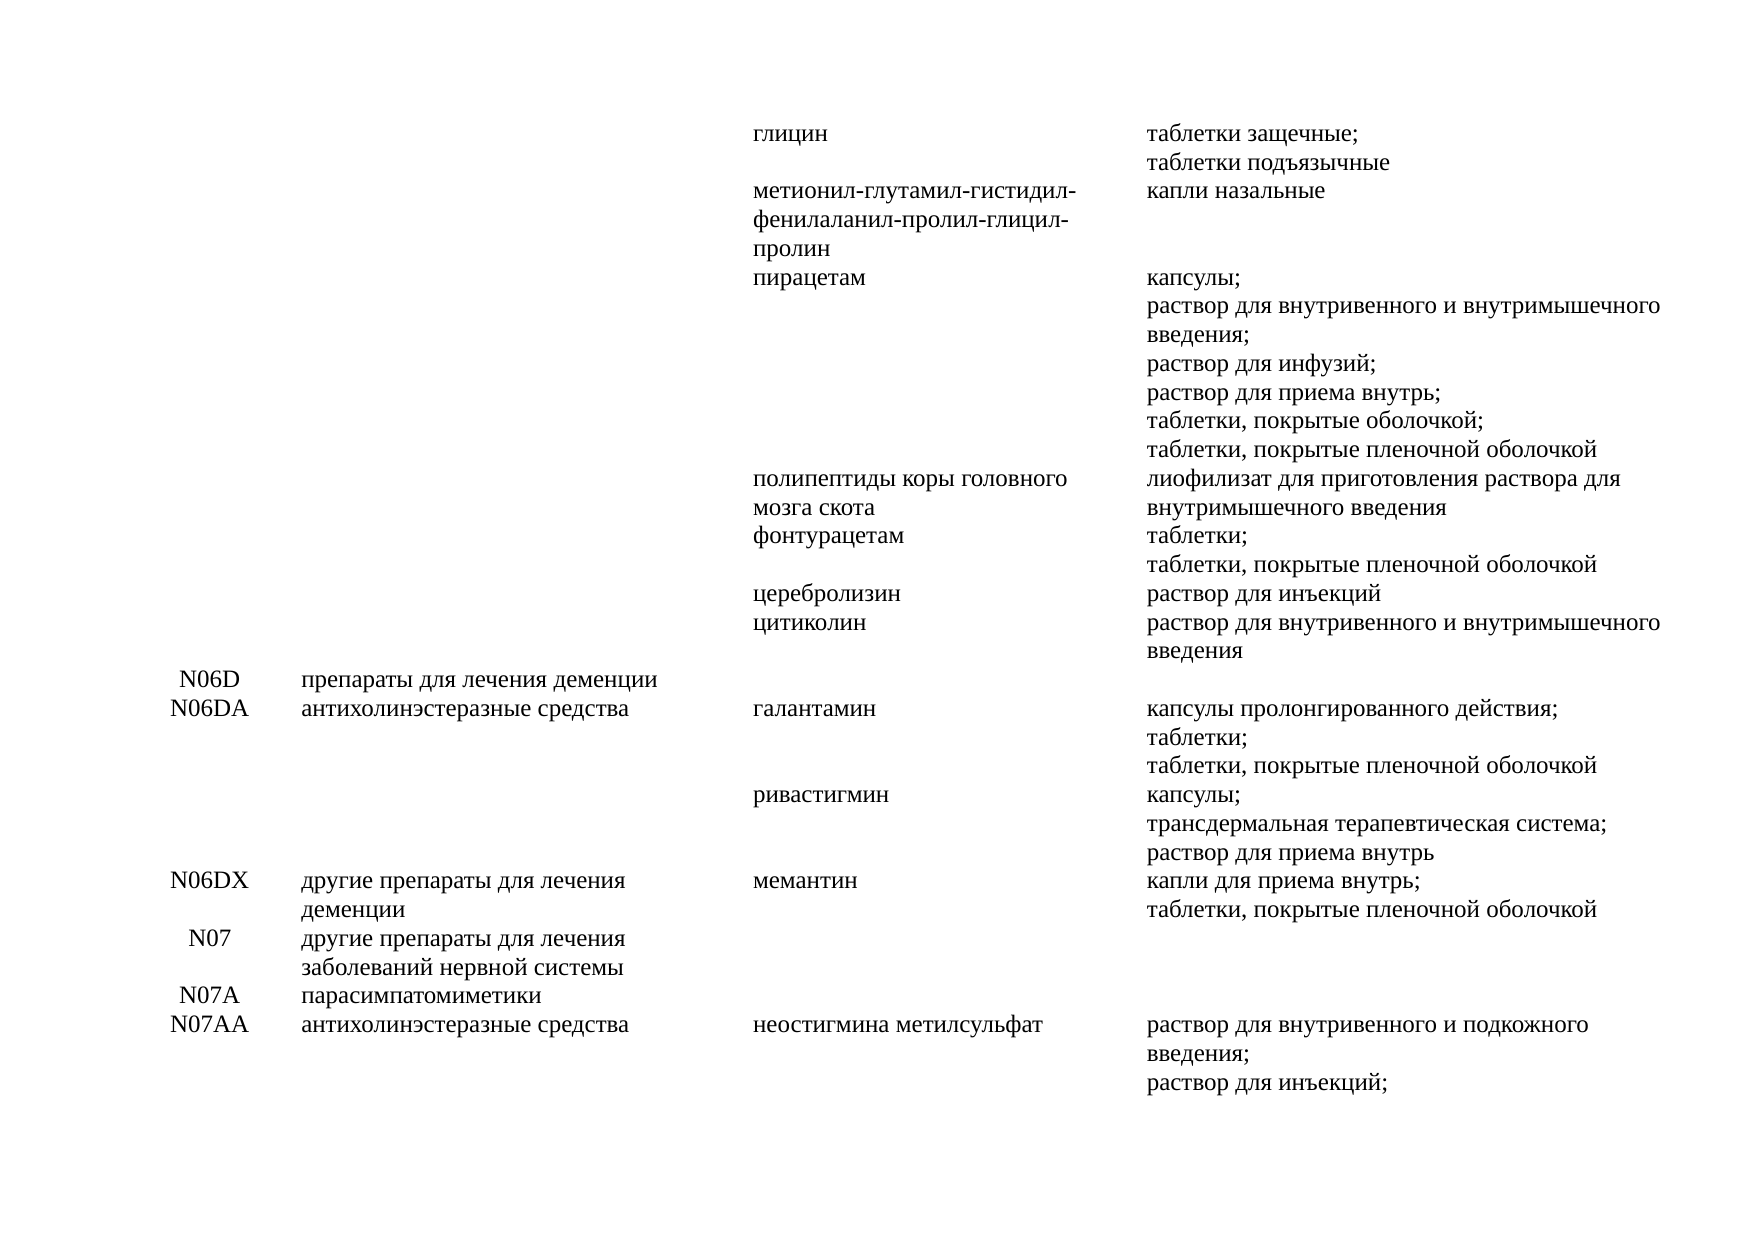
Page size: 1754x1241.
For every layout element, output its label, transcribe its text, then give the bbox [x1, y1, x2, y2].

table_cell антихолинэстеразные средства [290, 1009, 742, 1096]
table_cell ривастигмин [742, 779, 1135, 866]
table_cell капсулы пролонгированного действия; таблетки; таблетки, покрытые пленочной оболочкой [1135, 693, 1704, 779]
table_cell метионил-глутамил-гистидил-фенилаланил-пролил-глицил-пролин [742, 176, 1135, 262]
table_cell [742, 664, 1135, 693]
table_cell препараты для лечения деменции [290, 664, 742, 693]
table_cell [742, 981, 1135, 1009]
table_cell [1135, 981, 1704, 1009]
table_cell [129, 779, 290, 866]
table_cell пирацетам [742, 262, 1135, 463]
table_cell парасимпатомиметики [290, 981, 742, 1009]
table_cell N07A [129, 981, 290, 1009]
table_cell глицин [742, 118, 1135, 176]
table_cell другие препараты для лечения деменции [290, 866, 742, 923]
table_cell [1135, 923, 1704, 981]
table_cell мемантин [742, 866, 1135, 923]
table_cell капли назальные [1135, 176, 1704, 262]
table_cell [742, 923, 1135, 981]
table_cell неостигмина метилсульфат [742, 1009, 1135, 1096]
table_cell фонтурацетам [742, 521, 1135, 578]
table_cell антихолинэстеразные средства [290, 693, 742, 779]
table_cell раствор для инъекций [1135, 578, 1704, 607]
table_cell N07 [129, 923, 290, 981]
table_cell капли для приема внутрь; таблетки, покрытые пленочной оболочкой [1135, 866, 1704, 923]
table_cell церебролизин [742, 578, 1135, 607]
table_cell таблетки; таблетки, покрытые пленочной оболочкой [1135, 521, 1704, 578]
table_cell N06D [129, 664, 290, 693]
table_cell раствор для внутривенного и подкожного введения; раствор для инъекций; [1135, 1009, 1704, 1096]
table_cell [290, 118, 742, 664]
table_cell капсулы; раствор для внутривенного и внутримышечного введения; раствор для инфузий; раствор для приема внутрь; таблетки, покрытые оболочкой; таблетки, покрытые пленочной оболочкой [1135, 262, 1704, 463]
table_cell [290, 779, 742, 866]
table_cell таблетки защечные; таблетки подъязычные [1135, 118, 1704, 176]
table_cell N06DA [129, 693, 290, 779]
table_cell [1135, 664, 1704, 693]
table_cell N07AA [129, 1009, 290, 1096]
table_cell N06DX [129, 866, 290, 923]
table_cell галантамин [742, 693, 1135, 779]
table_cell [129, 118, 290, 664]
table_cell раствор для внутривенного и внутримышечного введения [1135, 607, 1704, 664]
table_cell цитиколин [742, 607, 1135, 664]
table_cell другие препараты для лечения заболеваний нервной системы [290, 923, 742, 981]
table_cell полипептиды коры головного мозга скота [742, 463, 1135, 521]
table_cell капсулы; трансдермальная терапевтическая система; раствор для приема внутрь [1135, 779, 1704, 866]
table_cell лиофилизат для приготовления раствора для внутримышечного введения [1135, 463, 1704, 521]
